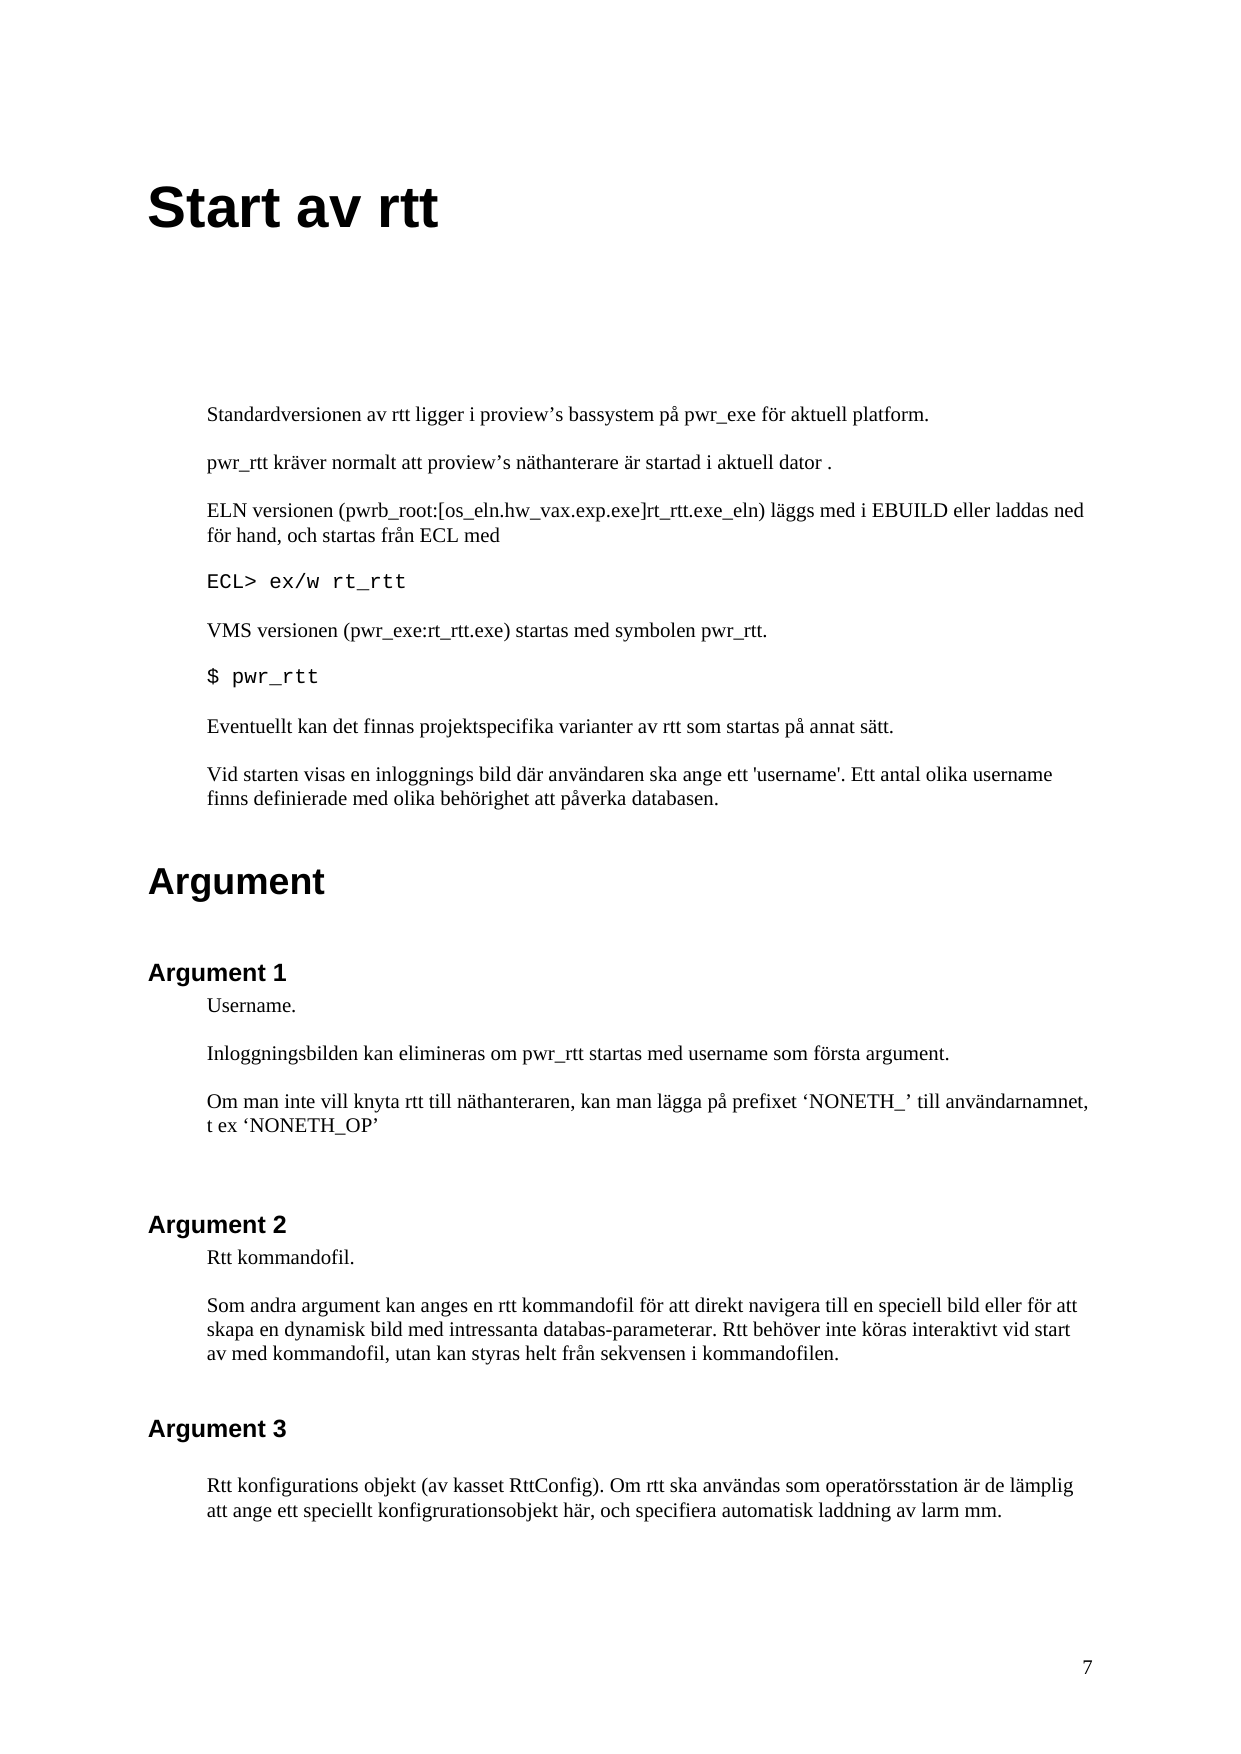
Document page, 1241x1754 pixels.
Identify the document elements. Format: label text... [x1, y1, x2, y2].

text Standardversionen av rtt ligger i proview’s bassystem på pwr_exe för aktuell platform. [207, 402, 1093, 426]
text Username. [207, 992, 1093, 1017]
text Rtt kommandofil. [207, 1245, 1093, 1269]
text Eventuellt kan det finnas projektspecifika varianter av rtt som startas på annat sätt. [207, 714, 1093, 738]
subtitle Start av rtt [148, 173, 1093, 240]
text ELN versionen (pwrb_root:[os_eln.hw_vax.exp.exe]rt_rtt.exe_eln) läggs med i EBUILD eller laddas ned för hand, och startas från ECL med [207, 498, 1093, 547]
subtitle Argument 3 [148, 1414, 1093, 1443]
text Vid starten visas en inloggnings bild där användaren ska ange ett 'username'. Ett antal olika username finns definierade med olika behörighet att påverka databasen. [207, 762, 1093, 810]
text Rtt konfigurations objekt (av kasset RttConfig). Om rtt ska användas som operatörsstation är de lämplig att ange ett speciellt konfigrurationsobjekt här, och specifiera automatisk laddning av larm mm. [207, 1473, 1093, 1522]
text ECL> ex/w rt_rtt [207, 571, 1093, 594]
subtitle Argument [148, 859, 1093, 902]
text pwr_rtt kräver normalt att proview’s näthanterare är startad i aktuell dator . [207, 450, 1093, 474]
text $ pwr_rtt [207, 666, 1093, 690]
text VMS versionen (pwr_exe:rt_rtt.exe) startas med symbolen pwr_rtt. [207, 618, 1093, 642]
text Som andra argument kan anges en rtt kommandofil för att direkt navigera till en speciell bild eller för att skapa en dynamisk bild med intressanta databas-parameterar. Rtt behöver inte köras interaktivt vid start av med kommandofil, utan kan styras helt från sekvensen i kommandofilen. [207, 1293, 1093, 1365]
subtitle Argument 1 [148, 957, 1093, 986]
subtitle Argument 2 [148, 1210, 1093, 1239]
text Om man inte vill knyta rtt till näthanteraren, kan man lägga på prefixet ‘NONETH_’ till användarnamnet, t ex ‘NONETH_OP’ [207, 1089, 1093, 1137]
text Inloggningsbilden kan elimineras om pwr_rtt startas med username som första argument. [207, 1041, 1093, 1065]
